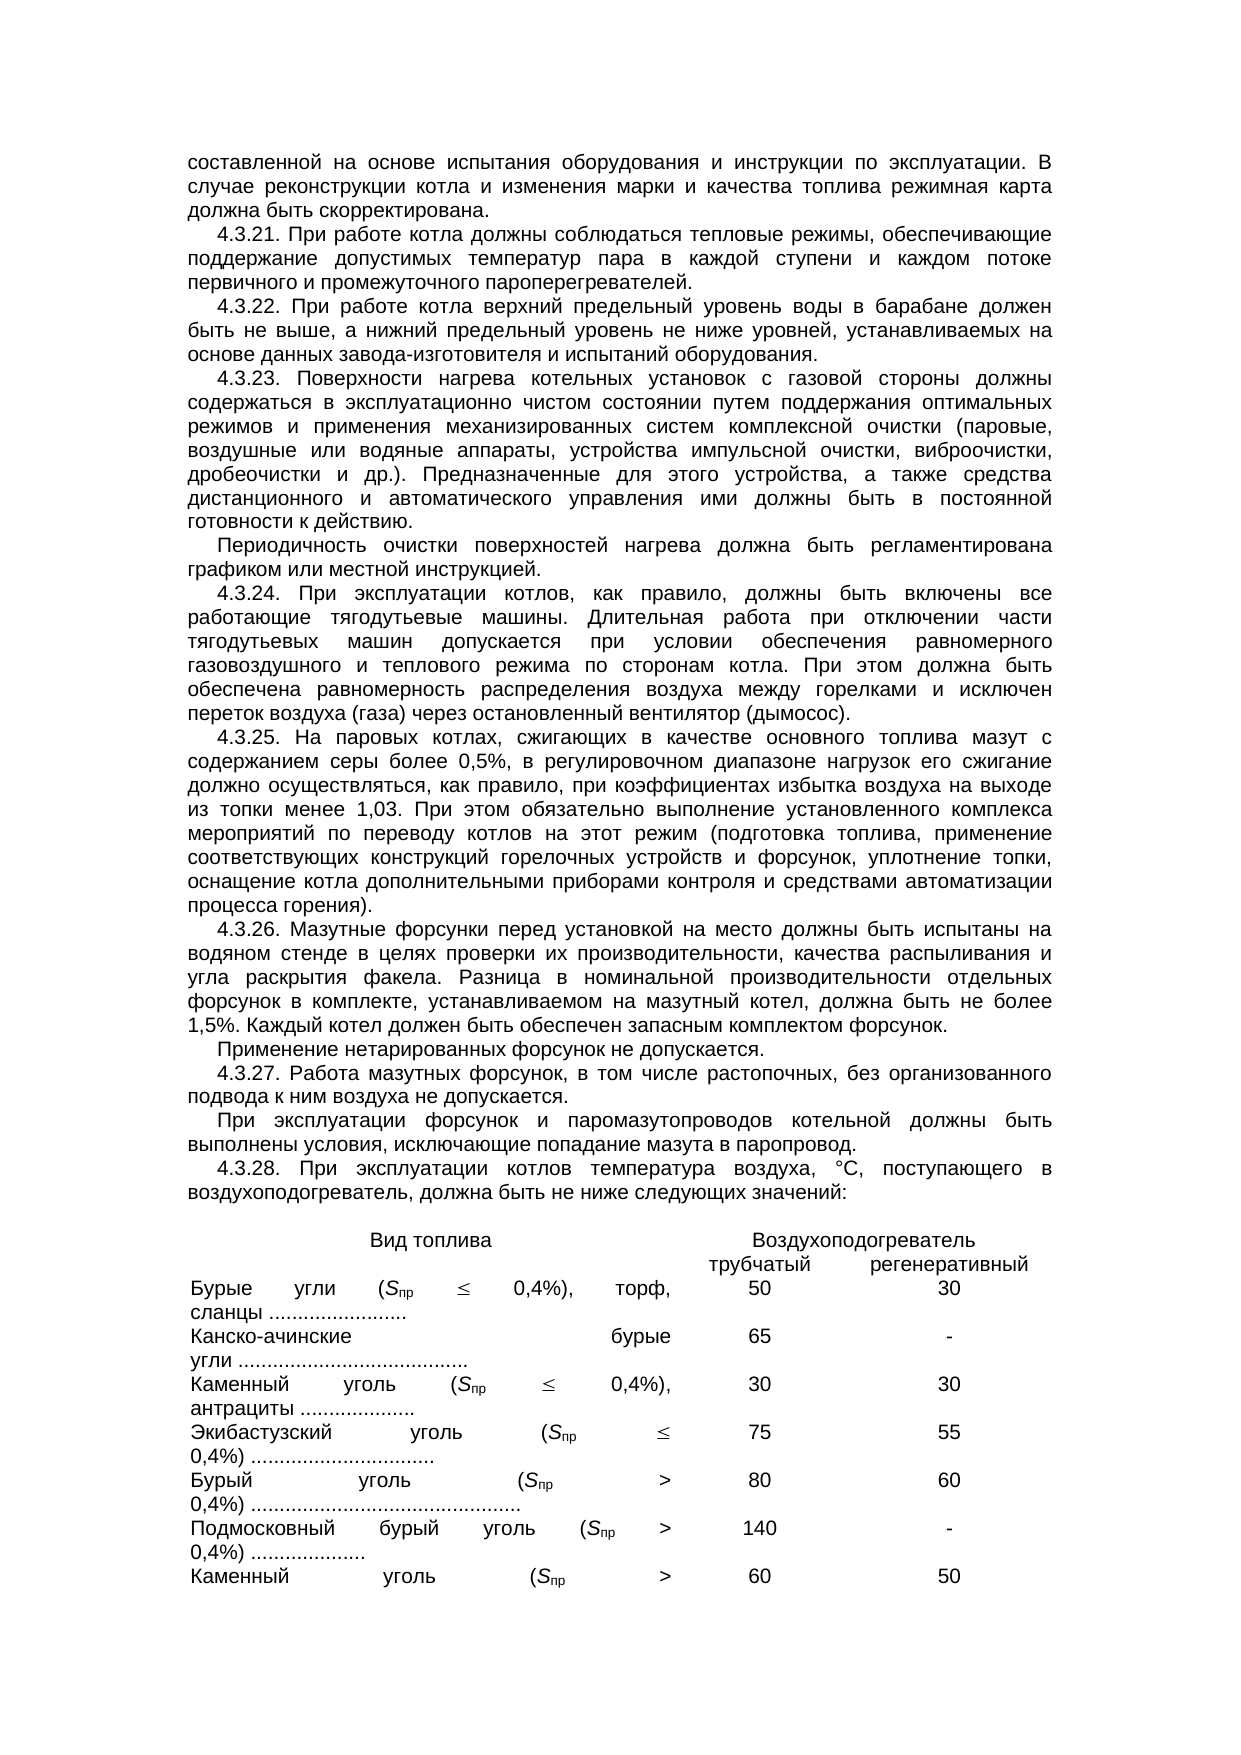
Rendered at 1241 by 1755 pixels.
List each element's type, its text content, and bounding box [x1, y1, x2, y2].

table_cell 30 [845, 1372, 1053, 1420]
text Периодичность очистки поверхностей нагрева должна быть регламентирована графиком или местной инструкцией. [187, 533, 1053, 581]
table_cell 80 [674, 1468, 845, 1516]
table_cell 50 [845, 1564, 1053, 1588]
table_cell Бурые угли (Sпр  0,4%), торф, сланцы ........................ [187, 1276, 674, 1324]
table_cell 55 [845, 1420, 1053, 1468]
table_header Вид топлива [187, 1228, 674, 1276]
text 4.3.25. На паровых котлах, сжигающих в качестве основного топлива мазут с содержанием серы более 0,5%, в регулировочном диапазоне нагрузок его сжигание должно осуществляться, как правило, при коэффициентах избытка воздуха на выходе из топки менее 1,03. При этом обязательно выполнение установленного комплекса мероприятий по переводу котлов на этот режим (подготовка топлива, применение соответствующих конструкций горелочных устройств и форсунок, уплотнение топки, оснащение котла дополнительными приборами контроля и средствами автоматизации процесса горения). [187, 725, 1053, 917]
text 4.3.21. При работе котла должны соблюдаться тепловые режимы, обеспечивающие поддержание допустимых температур пара в каждой ступени и каждом потоке первичного и промежуточного пароперегревателей. [187, 222, 1053, 294]
text 4.3.26. Мазутные форсунки перед установкой на место должны быть испытаны на водяном стенде в целях проверки их производительности, качества распыливания и угла раскрытия факела. Разница в номинальной производительности отдельных форсунок в комплекте, устанавливаемом на мазутный котел, должна быть не более 1,5%. Каждый котел должен быть обеспечен запасным комплектом форсунок. [187, 917, 1053, 1036]
table_header Воздухоподогреватель [674, 1228, 1053, 1252]
table_cell Бурый уголь (Sпр > 0,4%) ............................................... [187, 1468, 674, 1516]
table_cell трубчатый [674, 1252, 845, 1276]
text 4.3.27. Работа мазутных форсунок, в том числе растопочных, без организованного подвода к ним воздуха не допускается. [187, 1060, 1053, 1108]
table_cell Каменный уголь (Sпр £ 0,4%), антрациты .................... [187, 1372, 674, 1420]
table_cell - [845, 1516, 1053, 1564]
table_cell 30 [674, 1372, 845, 1420]
table_cell Каменный уголь (Sпр > [187, 1564, 674, 1588]
table_cell 60 [674, 1564, 845, 1588]
text 4.3.28. При эксплуатации котлов температура воздуха, °С, поступающего в воздухоподогреватель, должна быть не ниже следующих значений: [187, 1156, 1053, 1204]
table_cell 75 [674, 1420, 845, 1468]
table_cell 30 [845, 1276, 1053, 1324]
table_cell Канско-ачинские бурые угли ........................................ [187, 1324, 674, 1372]
table_cell регенеративный [845, 1252, 1053, 1276]
table_cell 65 [674, 1324, 845, 1372]
text составленной на основе испытания оборудования и инструкции по эксплуатации. В случае реконструкции котла и изменения марки и качества топлива режимная карта должна быть скорректирована. [187, 150, 1053, 222]
text При эксплуатации форсунок и паромазутопроводов котельной должны быть выполнены условия, исключающие попадание мазута в паропровод. [187, 1108, 1053, 1156]
table_cell Экибастузский уголь (Sпр £ 0,4%) ................................ [187, 1420, 674, 1468]
table_cell - [845, 1324, 1053, 1372]
table_cell 60 [845, 1468, 1053, 1516]
text 4.3.24. При эксплуатации котлов, как правило, должны быть включены все работающие тягодутьевые машины. Длительная работа при отключении части тягодутьевых машин допускается при условии обеспечения равномерного газовоздушного и теплового режима по сторонам котла. При этом должна быть обеспечена равномерность распределения воздуха между горелками и исключен переток воздуха (газа) через остановленный вентилятор (дымосос). [187, 581, 1053, 725]
table_cell 50 [674, 1276, 845, 1324]
text Применение нетарированных форсунок не допускается. [187, 1036, 1053, 1060]
text 4.3.23. Поверхности нагрева котельных установок с газовой стороны должны содержаться в эксплуатационно чистом состоянии путем поддержания оптимальных режимов и применения механизированных систем комплексной очистки (паровые, воздушные или водяные аппараты, устройства импульсной очистки, виброочистки, дробеочистки и др.). Предназначенные для этого устройства, а также средства дистанционного и автоматического управления ими должны быть в постоянной готовности к действию. [187, 366, 1053, 533]
table_cell Подмосковный бурый уголь (Sпр > 0,4%) .................... [187, 1516, 674, 1564]
text 4.3.22. При работе котла верхний предельный уровень воды в барабане должен быть не выше, а нижний предельный уровень не ниже уровней, устанавливаемых на основе данных завода-изготовителя и испытаний оборудования. [187, 294, 1053, 366]
table_cell 140 [674, 1516, 845, 1564]
